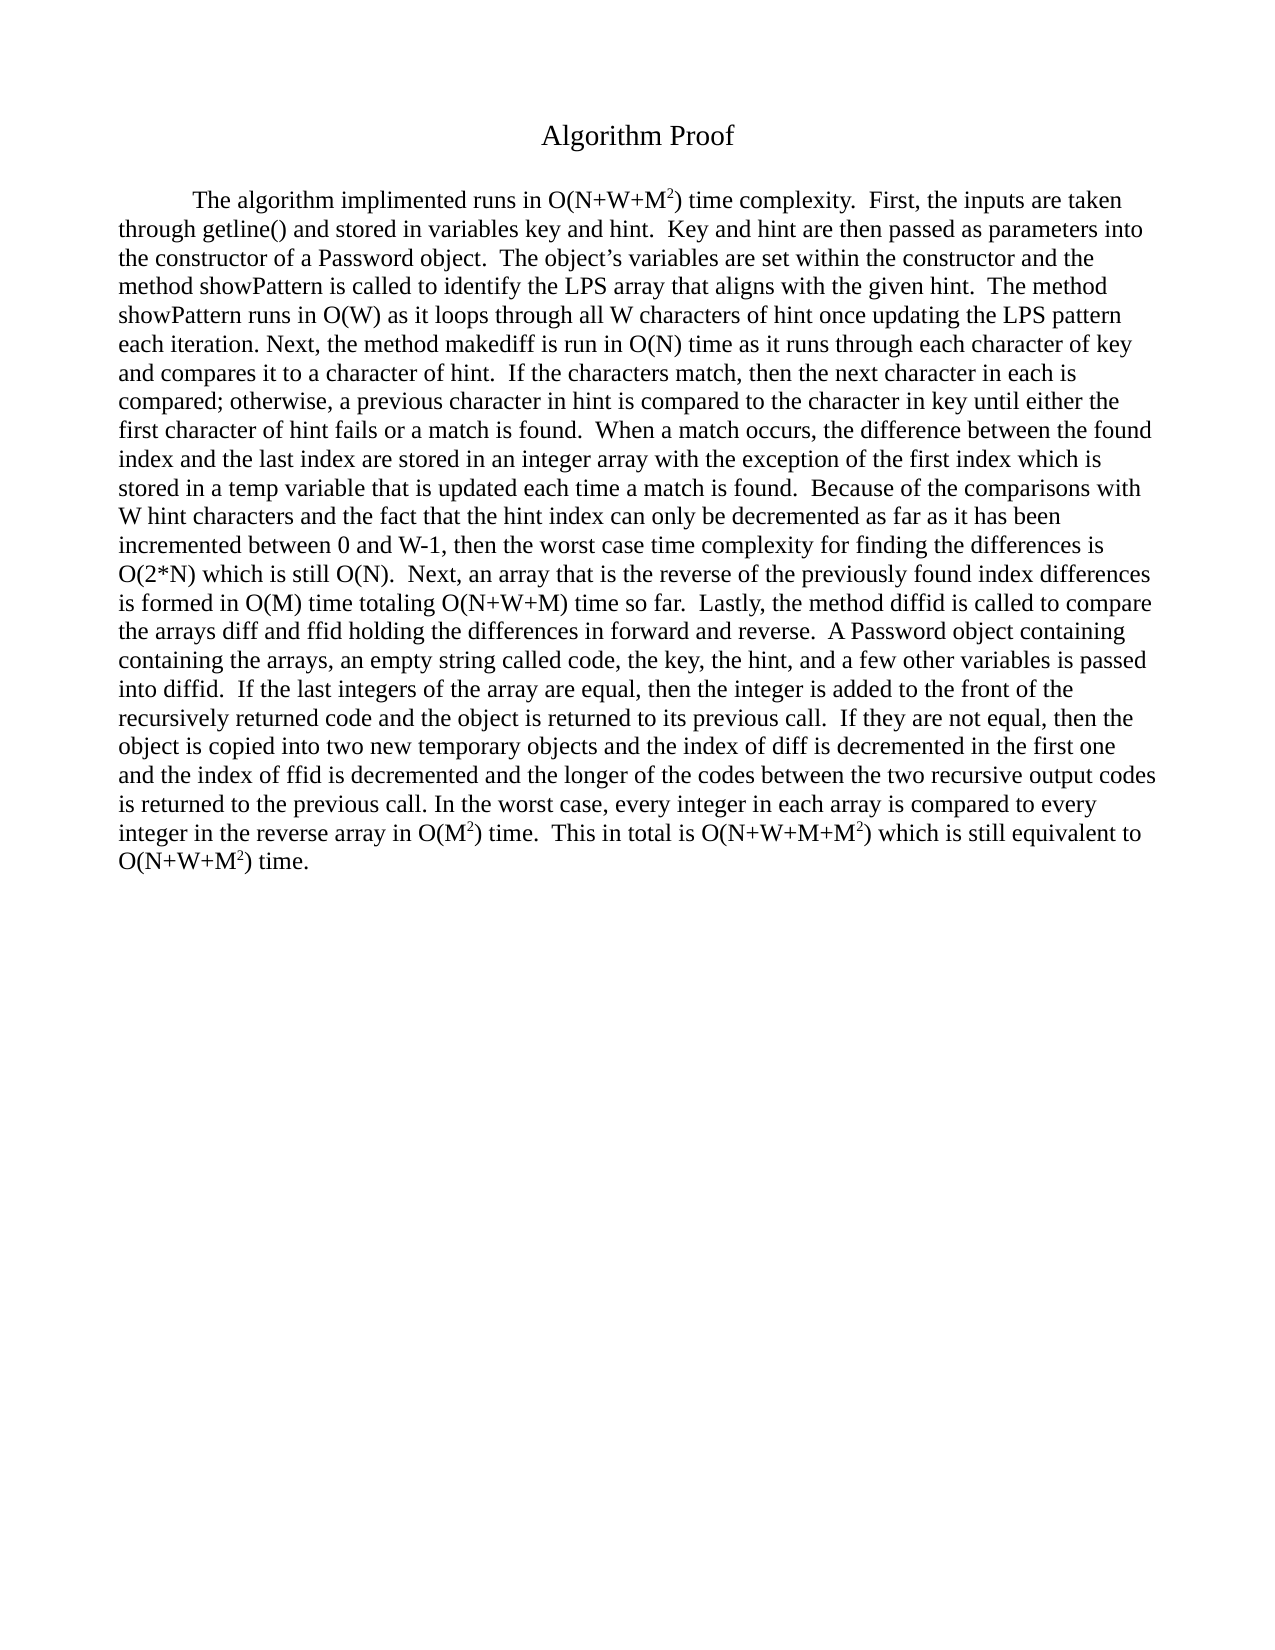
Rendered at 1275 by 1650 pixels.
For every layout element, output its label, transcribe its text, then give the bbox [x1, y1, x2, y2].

text Algorithm Proof [118, 118, 1157, 152]
text The algorithm implimented runs in O(N+W+M2) time complexity. First, the inputs are taken through getline() and stored in variables key and hint. Key and hint are then passed as parameters into the constructor of a Password object. The object’s variables are set within the constructor and the method showPattern is called to identify the LPS array that aligns with the given hint. The method showPattern runs in O(W) as it loops through all W characters of hint once updating the LPS pattern each iteration. Next, the method makediff is run in O(N) time as it runs through each character of key and compares it to a character of hint. If the characters match, then the next character in each is compared; otherwise, a previous character in hint is compared to the character in key until either the first character of hint fails or a match is found. When a match occurs, the difference between the found index and the last index are stored in an integer array with the exception of the first index which is stored in a temp variable that is updated each time a match is found. Because of the comparisons with W hint characters and the fact that the hint index can only be decremented as far as it has been incremented between 0 and W-1, then the worst case time complexity for finding the differences is O(2*N) which is still O(N). Next, an array that is the reverse of the previously found index differences is formed in O(M) time totaling O(N+W+M) time so far. Lastly, the method diffid is called to compare the arrays diff and ffid holding the differences in forward and reverse. A Password object containing containing the arrays, an empty string called code, the key, the hint, and a few other variables is passed into diffid. If the last integers of the array are equal, then the integer is added to the front of the recursively returned code and the object is returned to its previous call. If they are not equal, then the object is copied into two new temporary objects and the index of diff is decremented in the first one and the index of ffid is decremented and the longer of the codes between the two recursive output codes is returned to the previous call. In the worst case, every integer in each array is compared to every integer in the reverse array in O(M2) time. This in total is O(N+W+M+M2) which is still equivalent to O(N+W+M2) time. [118, 185, 1157, 875]
